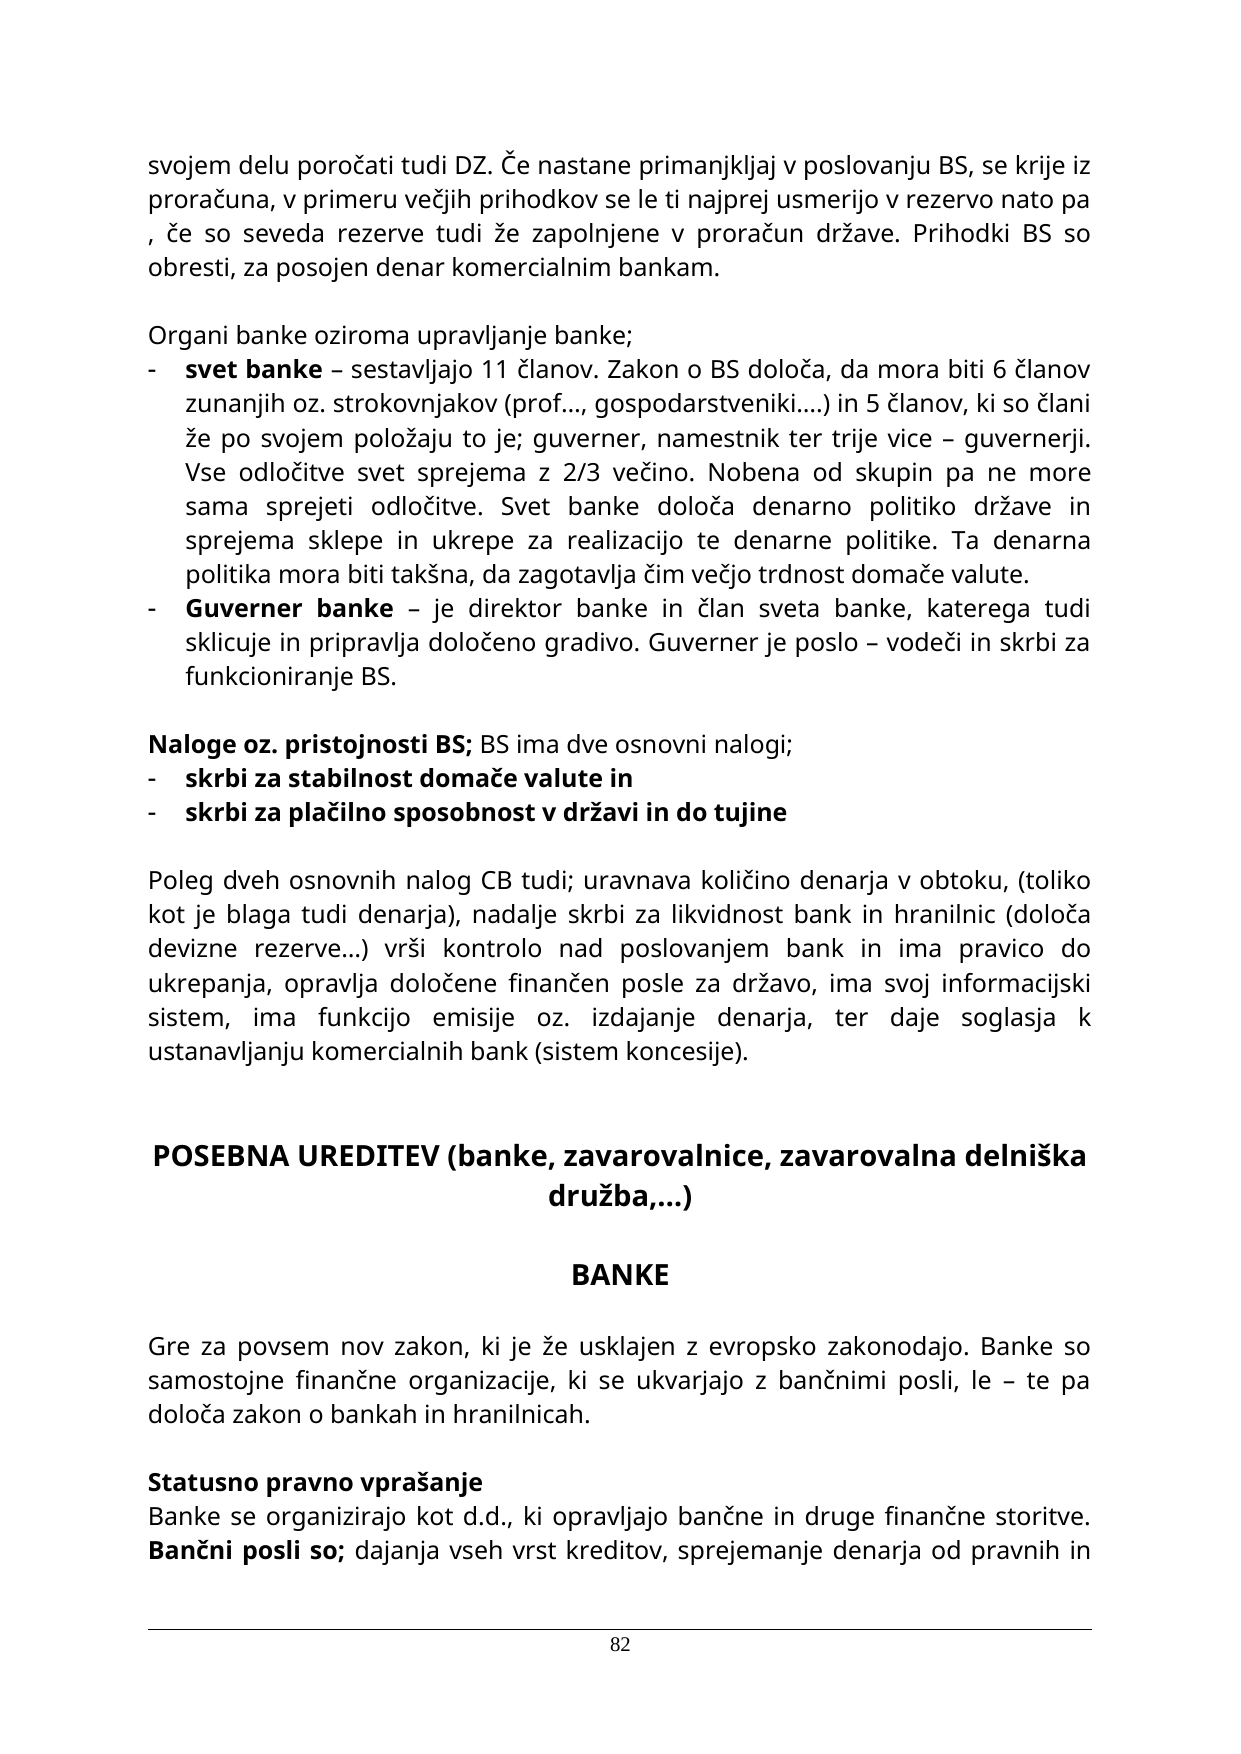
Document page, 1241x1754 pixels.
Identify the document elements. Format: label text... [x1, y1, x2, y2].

text BANKE [148, 1254, 1092, 1294]
list Guverner banke – je direktor banke in član sveta banke, katerega tudi sklicuje in pripravlja določeno gradivo. Guverner je poslo – vodeči in skrbi za funkcioniranje BS. [148, 591, 1092, 693]
text Poleg dveh osnovnih nalog CB tudi; uravnava količino denarja v obtoku, (toliko kot je blaga tudi denarja), nadalje skrbi za likvidnost bank in hranilnic (določa devizne rezerve…) vrši kontrolo nad poslovanjem bank in ima pravico do ukrepanja, opravlja določene finančen posle za državo, ima svoj informacijski sistem, ima funkcijo emisije oz. izdajanje denarja, ter daje soglasja k ustanavljanju komercialnih bank (sistem koncesije). [148, 863, 1092, 1067]
text Banke se organizirajo kot d.d., ki opravljajo bančne in druge finančne storitve. Bančni posli so; dajanja vseh vrst kreditov, sprejemanje denarja od pravnih in [148, 1499, 1092, 1567]
text Statusno pravno vprašanje [148, 1464, 1092, 1499]
text Naloge oz. pristojnosti BS; BS ima dve osnovni nalogi; [148, 727, 1092, 761]
list skrbi za plačilno sposobnost v državi in do tujine [148, 795, 1092, 829]
list svet banke – sestavljajo 11 članov. Zakon o BS določa, da mora biti 6 članov zunanjih oz. strokovnjakov (prof…, gospodarstveniki….) in 5 članov, ki so člani že po svojem položaju to je; guverner, namestnik ter trije vice – guvernerji. Vse odločitve svet sprejema z 2/3 večino. Nobena od skupin pa ne more sama sprejeti odločitve. Svet banke določa denarno politiko države in sprejema sklepe in ukrepe za realizacijo te denarne politike. Ta denarna politika mora biti takšna, da zagotavlja čim večjo trdnost domače valute. [148, 352, 1092, 591]
text POSEBNA UREDITEV (banke, zavarovalnice, zavarovalna delniška družba,…) [148, 1136, 1092, 1215]
list skrbi za stabilnost domače valute in [148, 761, 1092, 795]
text Organi banke oziroma upravljanje banke; [148, 318, 1092, 352]
text svojem delu poročati tudi DZ. Če nastane primanjkljaj v poslovanju BS, se krije iz proračuna, v primeru večjih prihodkov se le ti najprej usmerijo v rezervo nato pa , če so seveda rezerve tudi že zapolnjene v proračun države. Prihodki BS so obresti, za posojen denar komercialnim bankam. [148, 148, 1092, 284]
text Gre za povsem nov zakon, ki je že usklajen z evropsko zakonodajo. Banke so samostojne finančne organizacije, ki se ukvarjajo z bančnimi posli, le – te pa določa zakon o bankah in hranilnicah. [148, 1328, 1092, 1431]
